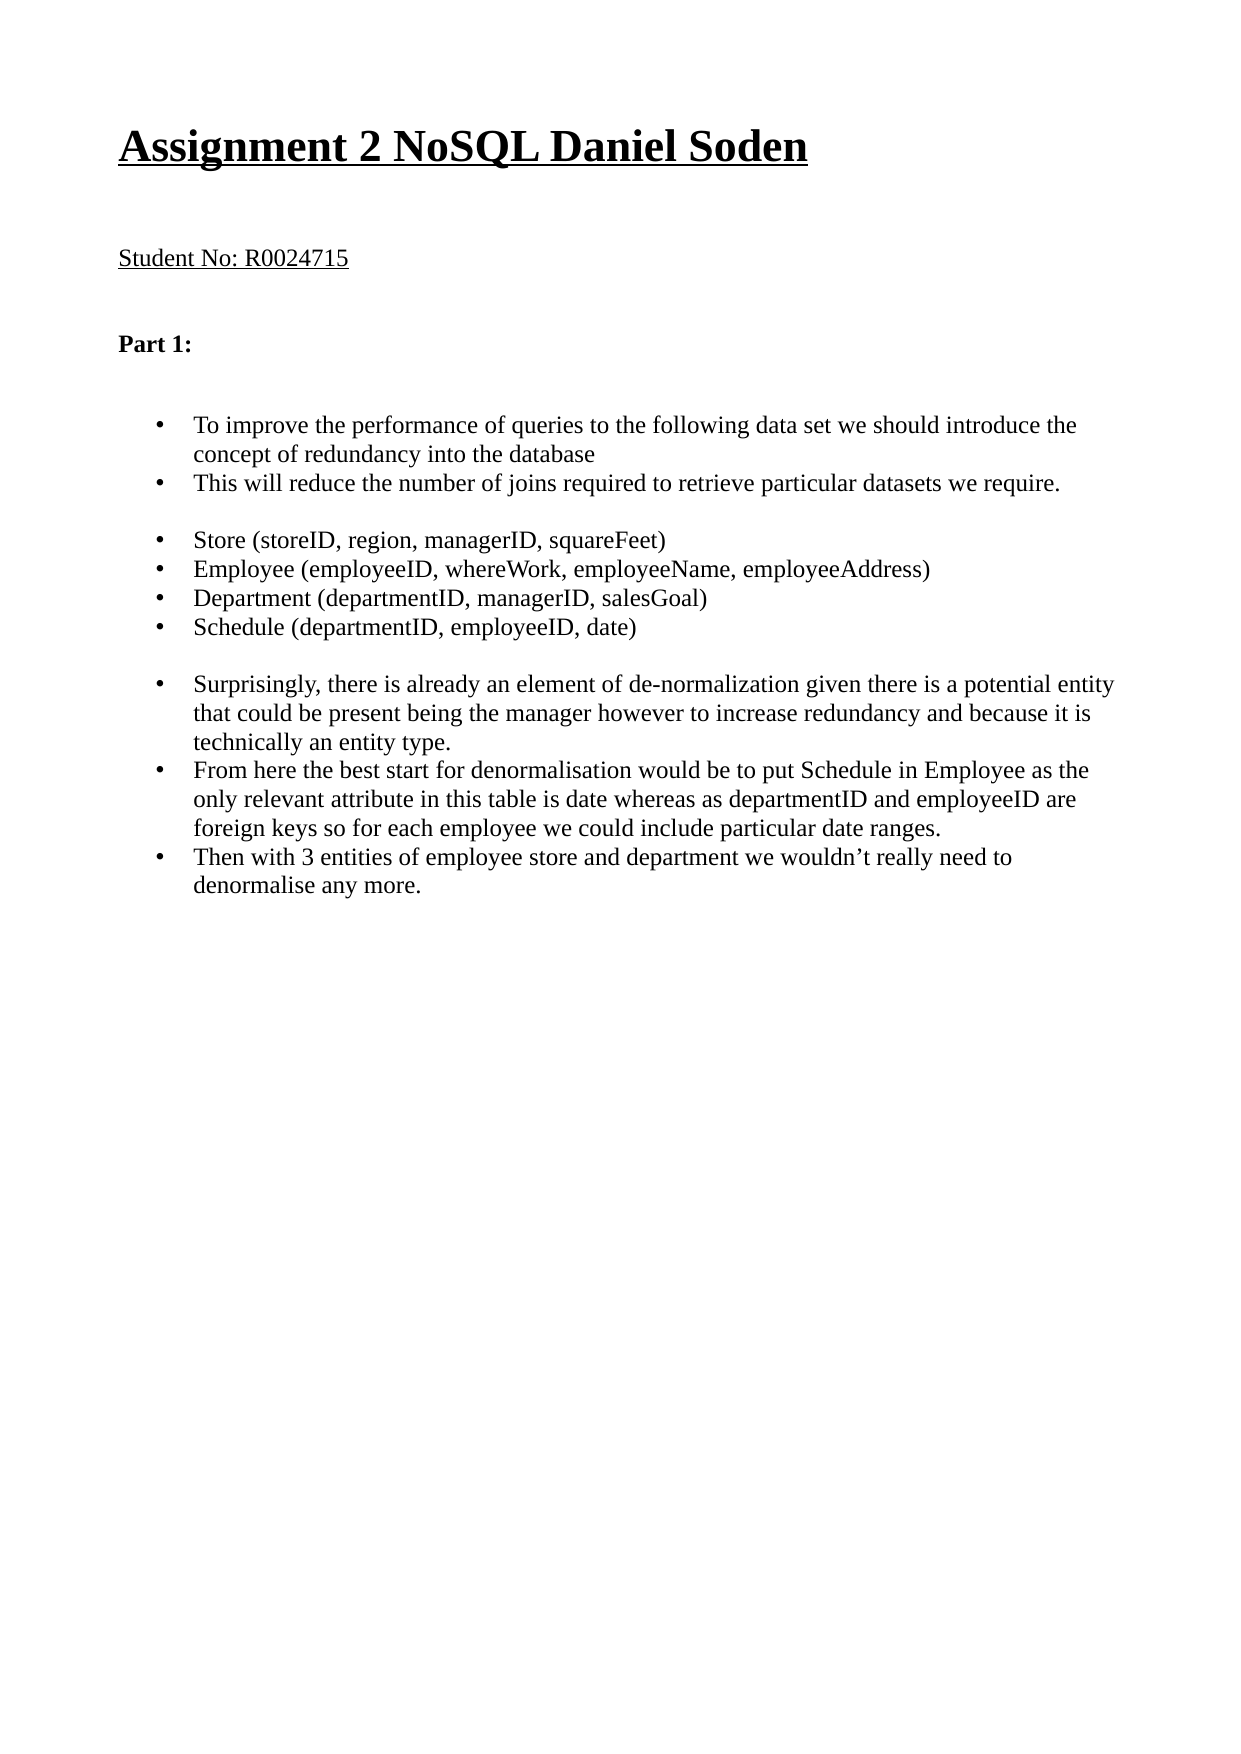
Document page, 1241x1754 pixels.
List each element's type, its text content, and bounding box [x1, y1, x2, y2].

list Schedule (departmentID, employeeID, date) [156, 612, 1122, 640]
text Part 1: [118, 329, 1122, 358]
list This will reduce the number of joins required to retrieve particular datasets we require. [156, 468, 1122, 497]
list Department (departmentID, managerID, salesGoal) [156, 583, 1122, 612]
list Surprisingly, there is already an element of de-normalization given there is a potential entity that could be present being the manager however to increase redundancy and because it is technically an entity type. [156, 669, 1122, 755]
list From here the best start for denormalisation would be to put Schedule in Employee as the only relevant attribute in this table is date whereas as departmentID and employeeID are foreign keys so for each employee we could include particular date ranges. [156, 755, 1122, 842]
list Employee (employeeID, whereWork, employeeName, employeeAddress) [156, 554, 1122, 583]
list Then with 3 entities of employee store and department we wouldn’t really need to denormalise any more. [156, 842, 1122, 899]
list Store (storeID, region, managerID, squareFeet) [156, 525, 1122, 554]
text Assignment 2 NoSQL Daniel Soden [118, 118, 1122, 171]
text ­Student No: R0024715 [118, 223, 1122, 276]
list To improve the performance of queries to the following data set we should introduce the concept of redundancy into the database [156, 410, 1122, 468]
